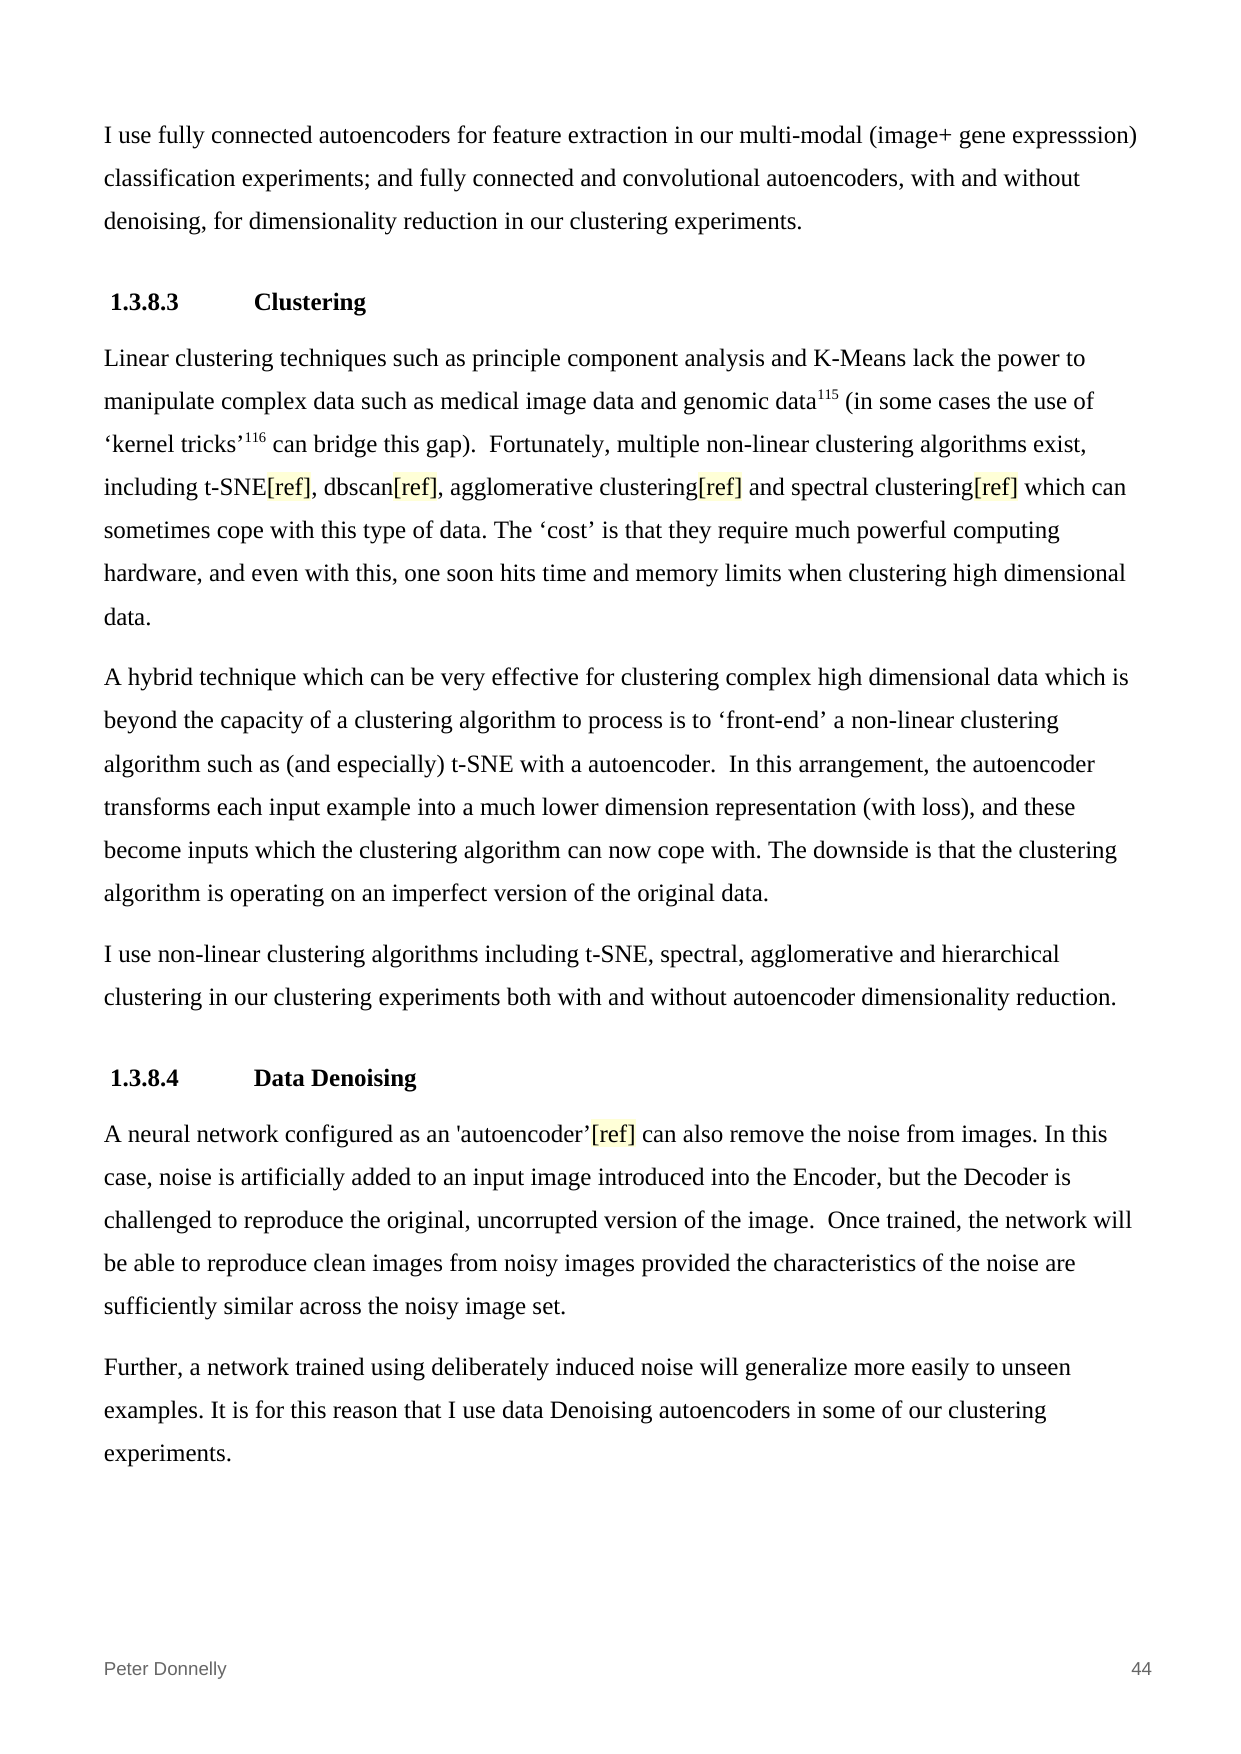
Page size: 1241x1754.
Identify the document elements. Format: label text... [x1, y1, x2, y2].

text Further, a network trained using deliberately induced noise will generalize more easily to unseen examples. It is for this reason that I use data Denoising autoencoders in some of our clustering experiments. [103, 1352, 1146, 1467]
subtitle Clustering [103, 287, 1146, 316]
text A hybrid technique which can be very effective for clustering complex high dimensional data which is beyond the capacity of a clustering algorithm to process is to ‘front-end’ a non-linear clustering algorithm such as (and especially) t-SNE with a autoencoder. In this arrangement, the autoencoder transforms each input example into a much lower dimension representation (with loss), and these become inputs which the clustering algorithm can now cope with. The downside is that the clustering algorithm is operating on an imperfect version of the original data. [103, 662, 1146, 907]
text I use fully connected autoencoders for feature extraction in our multi-modal (image+ gene expresssion) classification experiments; and fully connected and convolutional autoencoders, with and without denoising, for dimensionality reduction in our clustering experiments. [103, 120, 1146, 235]
subtitle Data Denoising [103, 1063, 1146, 1092]
text Linear clustering techniques such as principle component analysis and K-Means lack the power to manipulate complex data such as medical image data and genomic data (in some cases the use of ‘kernel tricks’ can bridge this gap). Fortunately, multiple non-linear clustering algorithms exist, including t-SNE[ref], dbscan[ref], agglomerative clustering[ref] and spectral clustering[ref] which can sometimes cope with this type of data. The ‘cost’ is that they require much powerful computing hardware, and even with this, one soon hits time and memory limits when clustering high dimensional data. [103, 343, 1146, 630]
text A neural network configured as an 'autoencoder’[ref] can also remove the noise from images. In this case, noise is artificially added to an input image introduced into the Encoder, but the Decoder is challenged to reproduce the original, uncorrupted version of the image. Once trained, the network will be able to reproduce clean images from noisy images provided the characteristics of the noise are sufficiently similar across the noisy image set. [103, 1119, 1146, 1320]
text I use non-linear clustering algorithms including t-SNE, spectral, agglomerative and hierarchical clustering in our clustering experiments both with and without autoencoder dimensionality reduction. [103, 939, 1146, 1011]
